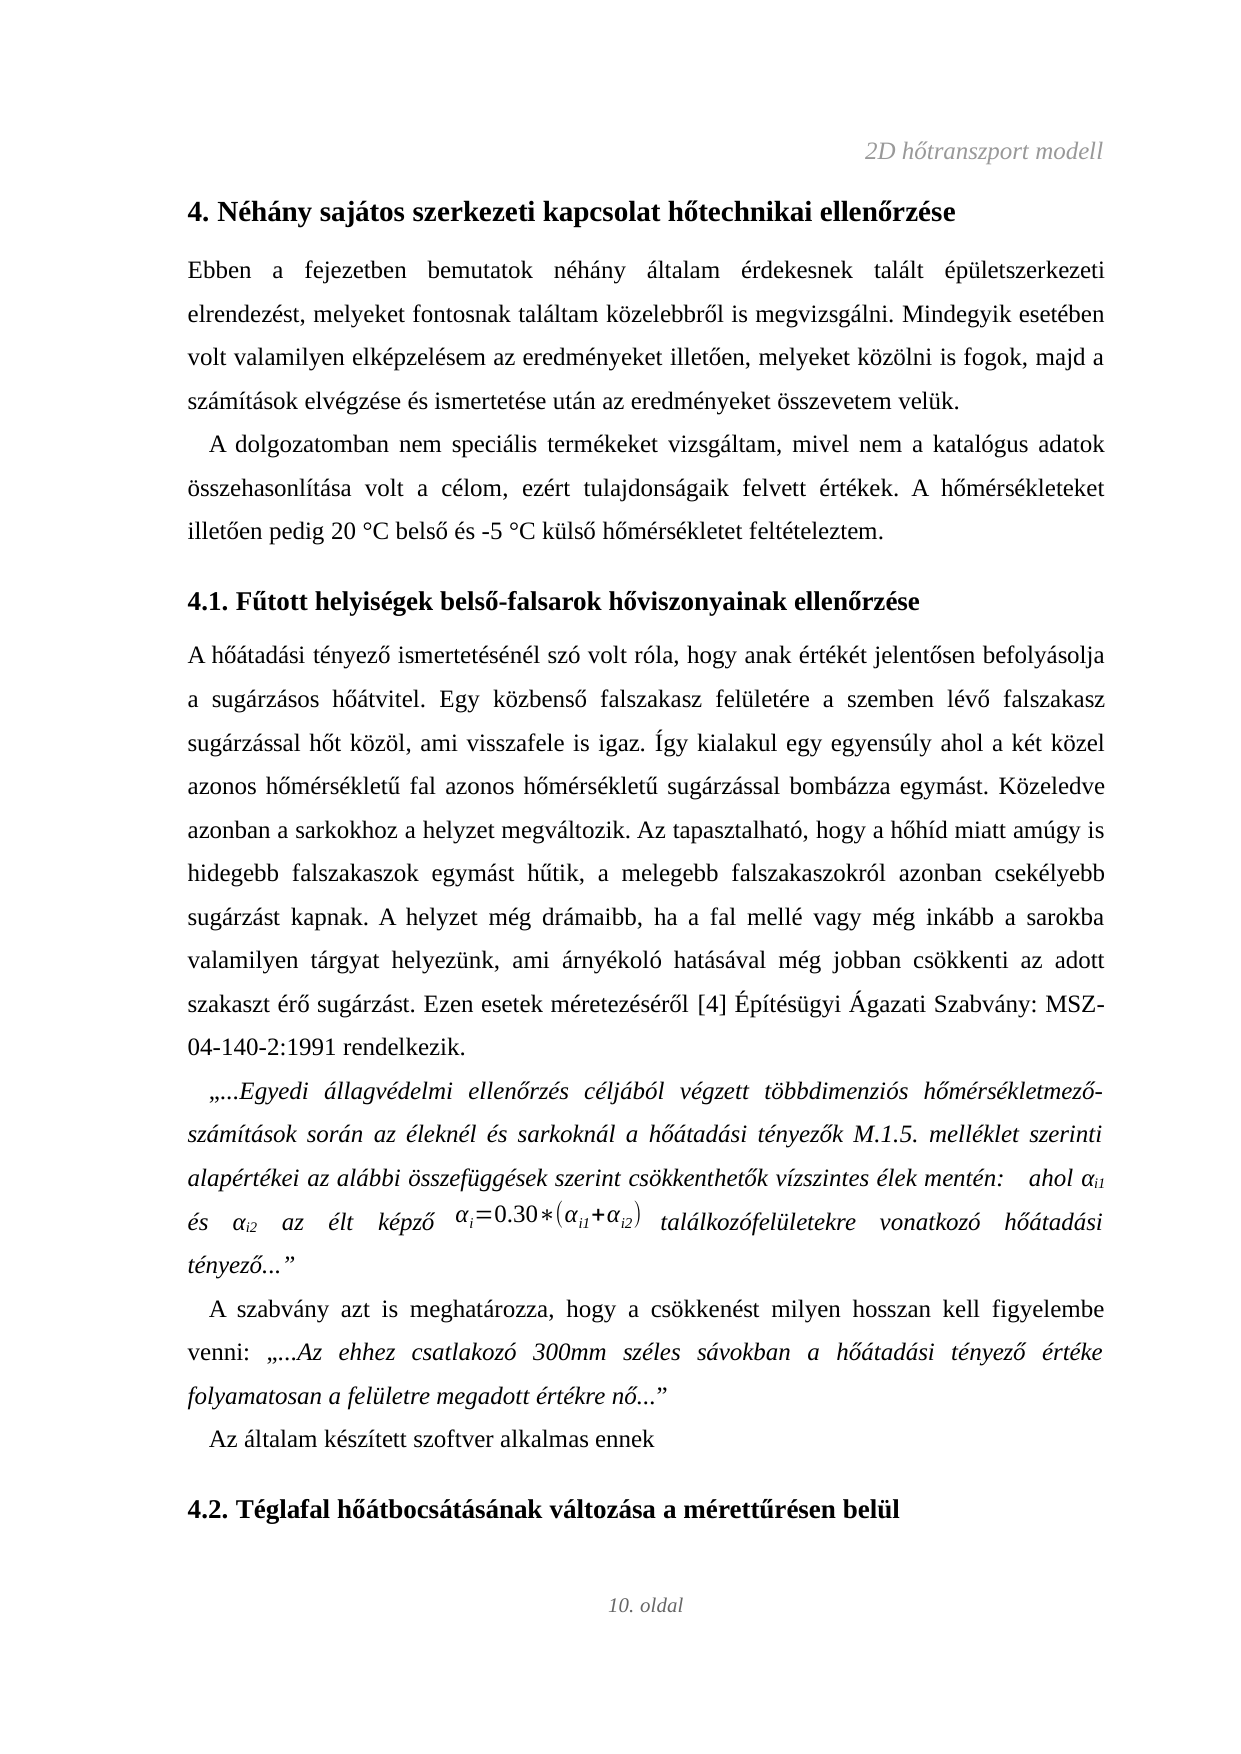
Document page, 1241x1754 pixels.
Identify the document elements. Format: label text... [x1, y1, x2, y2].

text A hőátadási tényező ismertetésénél szó volt róla, hogy anak értékét jelentősen befolyásolja a sugárzásos hőátvitel. Egy közbenső falszakasz felületére a szemben lévő falszakasz sugárzással hőt közöl, ami visszafele is igaz. Így kialakul egy egyensúly ahol a két közel azonos hőmérsékletű fal azonos hőmérsékletű sugárzással bombázza egymást. Közeledve azonban a sarkokhoz a helyzet megváltozik. Az tapasztalható, hogy a hőhíd miatt amúgy is hidegebb falszakaszok egymást hűtik, a melegebb falszakaszokról azonban csekélyebb sugárzást kapnak. A helyzet még drámaibb, ha a fal mellé vagy még inkább a sarokba valamilyen tárgyat helyezünk, ami árnyékoló hatásával még jobban csökkenti az adott szakaszt érő sugárzást. Ezen esetek méretezéséről [4] Építésügyi Ágazati Szabvány: MSZ-04-140-2:1991 rendelkezik. [187, 640, 1106, 1061]
subtitle Néhány sajátos szerkezeti kapcsolat hőtechnikai ellenőrzése [187, 194, 1106, 228]
text „...Egyedi állagvédelmi ellenőrzés céljából végzett többdimenziós hőmérsékletmező-számítások során az éleknél és sarkoknál a hőátadási tényezők M.1.5. melléklet szerinti alapértékei az alábbi összefüggések szerint csökkenthetők vízszintes élek mentén: ahol αi1 és αi2 az élt képző találkozófelületekre vonatkozó hőátadási tényező...” [187, 1076, 1106, 1279]
subtitle Téglafal hőátbocsátásának változása a mérettűrésen belül [187, 1493, 1106, 1524]
text A dolgozatomban nem speciális termékeket vizsgáltam, mivel nem a katalógus adatok összehasonlítása volt a célom, ezért tulajdonságaik felvett értékek. A hőmérsékleteket illetően pedig 20 °C belső és -5 °C külső hőmérsékletet feltételeztem. [187, 429, 1106, 545]
text Ebben a fejezetben bemutatok néhány általam érdekesnek talált épületszerkezeti elrendezést, melyeket fontosnak találtam közelebbről is megvizsgálni. Mindegyik esetében volt valamilyen elképzelésem az eredményeket illetően, melyeket közölni is fogok, majd a számítások elvégzése és ismertetése után az eredményeket összevetem velük. [187, 255, 1106, 415]
subtitle Fűtott helyiségek belső-falsarok hőviszonyainak ellenőrzése [187, 585, 1106, 616]
text Az általam készített szoftver alkalmas ennek [187, 1424, 1106, 1453]
text A szabvány azt is meghatározza, hogy a csökkenést milyen hosszan kell figyelembe venni: „...Az ehhez csatlakozó 300mm széles sávokban a hőátadási tényező értéke folyamatosan a felületre megadott értékre nő...” [187, 1293, 1106, 1409]
